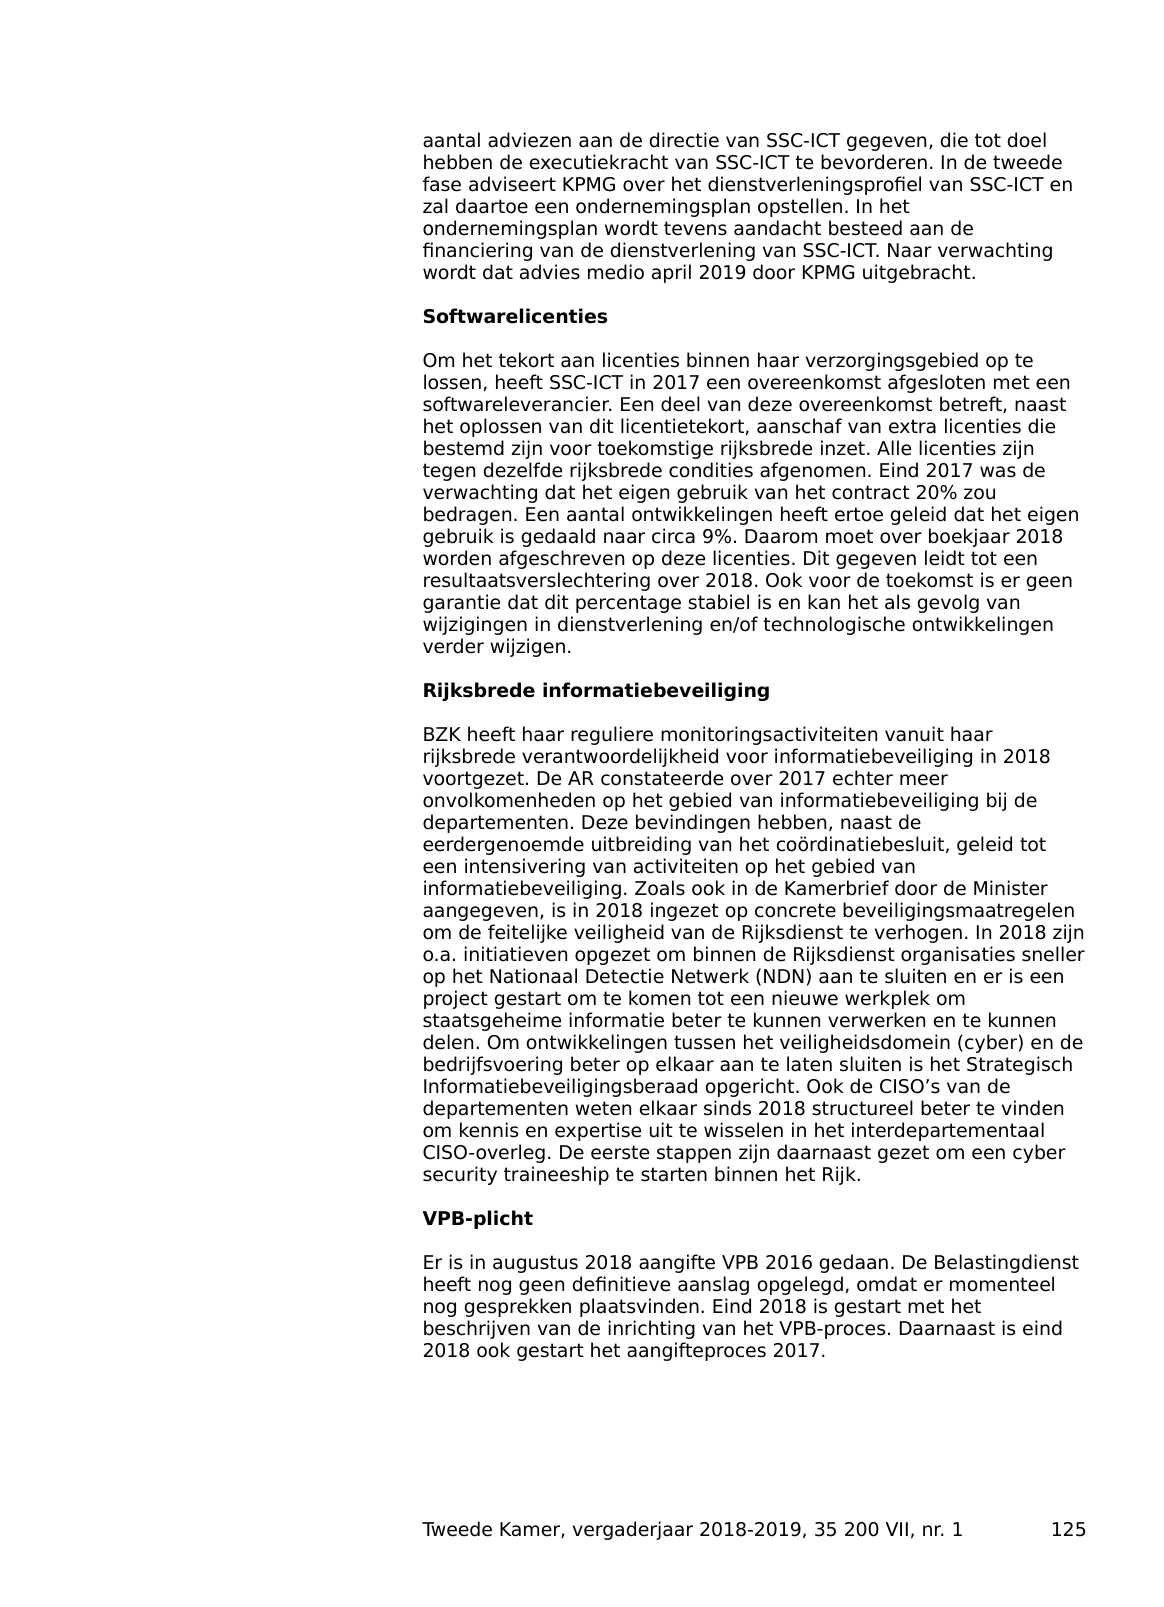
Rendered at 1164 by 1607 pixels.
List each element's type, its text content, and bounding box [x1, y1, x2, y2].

subtitle Softwarelicenties [422, 306, 1087, 328]
subtitle VPB-plicht [422, 1208, 1087, 1230]
text BZK heeft haar reguliere monitoringsactiviteiten vanuit haar rijksbrede verantwoordelijkheid voor informatiebeveiliging in 2018 voortgezet. De AR constateerde over 2017 echter meer onvolkomenheden op het gebied van informatiebeveiliging bij de departementen. Deze bevindingen hebben, naast de eerdergenoemde uitbreiding van het coördinatiebesluit, geleid tot een intensivering van activiteiten op het gebied van informatiebeveiliging. Zoals ook in de Kamerbrief door de Minister aangegeven, is in 2018 ingezet op concrete beveiligingsmaatregelen om de feitelijke veiligheid van de Rijksdienst te verhogen. In 2018 zijn o.a. initiatieven opgezet om binnen de Rijksdienst organisaties sneller op het Nationaal Detectie Netwerk (NDN) aan te sluiten en er is een project gestart om te komen tot een nieuwe werkplek om staatsgeheime informatie beter te kunnen verwerken en te kunnen delen. Om ontwikkelingen tussen het veiligheidsdomein (cyber) en de bedrijfsvoering beter op elkaar aan te laten sluiten is het Strategisch Informatiebeveiligingsberaad opgericht. Ook de CISO’s van de departementen weten elkaar sinds 2018 structureel beter te vinden om kennis en expertise uit te wisselen in het interdepartementaal CISO-overleg. De eerste stappen zijn daarnaast gezet om een cyber security traineeship te starten binnen het Rijk. [422, 724, 1087, 1186]
text aantal adviezen aan de directie van SSC-ICT gegeven, die tot doel hebben de executiekracht van SSC-ICT te bevorderen. In de tweede fase adviseert KPMG over het dienstverleningsprofiel van SSC-ICT en zal daartoe een ondernemingsplan opstellen. In het ondernemingsplan wordt tevens aandacht besteed aan de financiering van de dienstverlening van SSC-ICT. Naar verwachting wordt dat advies medio april 2019 door KPMG uitgebracht. [422, 130, 1087, 284]
text Er is in augustus 2018 aangifte VPB 2016 gedaan. De Belastingdienst heeft nog geen definitieve aanslag opgelegd, omdat er momenteel nog gesprekken plaatsvinden. Eind 2018 is gestart met het beschrijven van de inrichting van het VPB-proces. Daarnaast is eind 2018 ook gestart het aangifteproces 2017. [422, 1252, 1087, 1362]
text Om het tekort aan licenties binnen haar verzorgingsgebied op te lossen, heeft SSC-ICT in 2017 een overeenkomst afgesloten met een softwareleverancier. Een deel van deze overeenkomst betreft, naast het oplossen van dit licentietekort, aanschaf van extra licenties die bestemd zijn voor toekomstige rijksbrede inzet. Alle licenties zijn tegen dezelfde rijksbrede condities afgenomen. Eind 2017 was de verwachting dat het eigen gebruik van het contract 20% zou bedragen. Een aantal ontwikkelingen heeft ertoe geleid dat het eigen gebruik is gedaald naar circa 9%. Daarom moet over boekjaar 2018 worden afgeschreven op deze licenties. Dit gegeven leidt tot een resultaatsverslechtering over 2018. Ook voor de toekomst is er geen garantie dat dit percentage stabiel is en kan het als gevolg van wijzigingen in dienstverlening en/of technologische ontwikkelingen verder wijzigen. [422, 350, 1087, 658]
subtitle Rijksbrede informatiebeveiliging [422, 680, 1087, 702]
